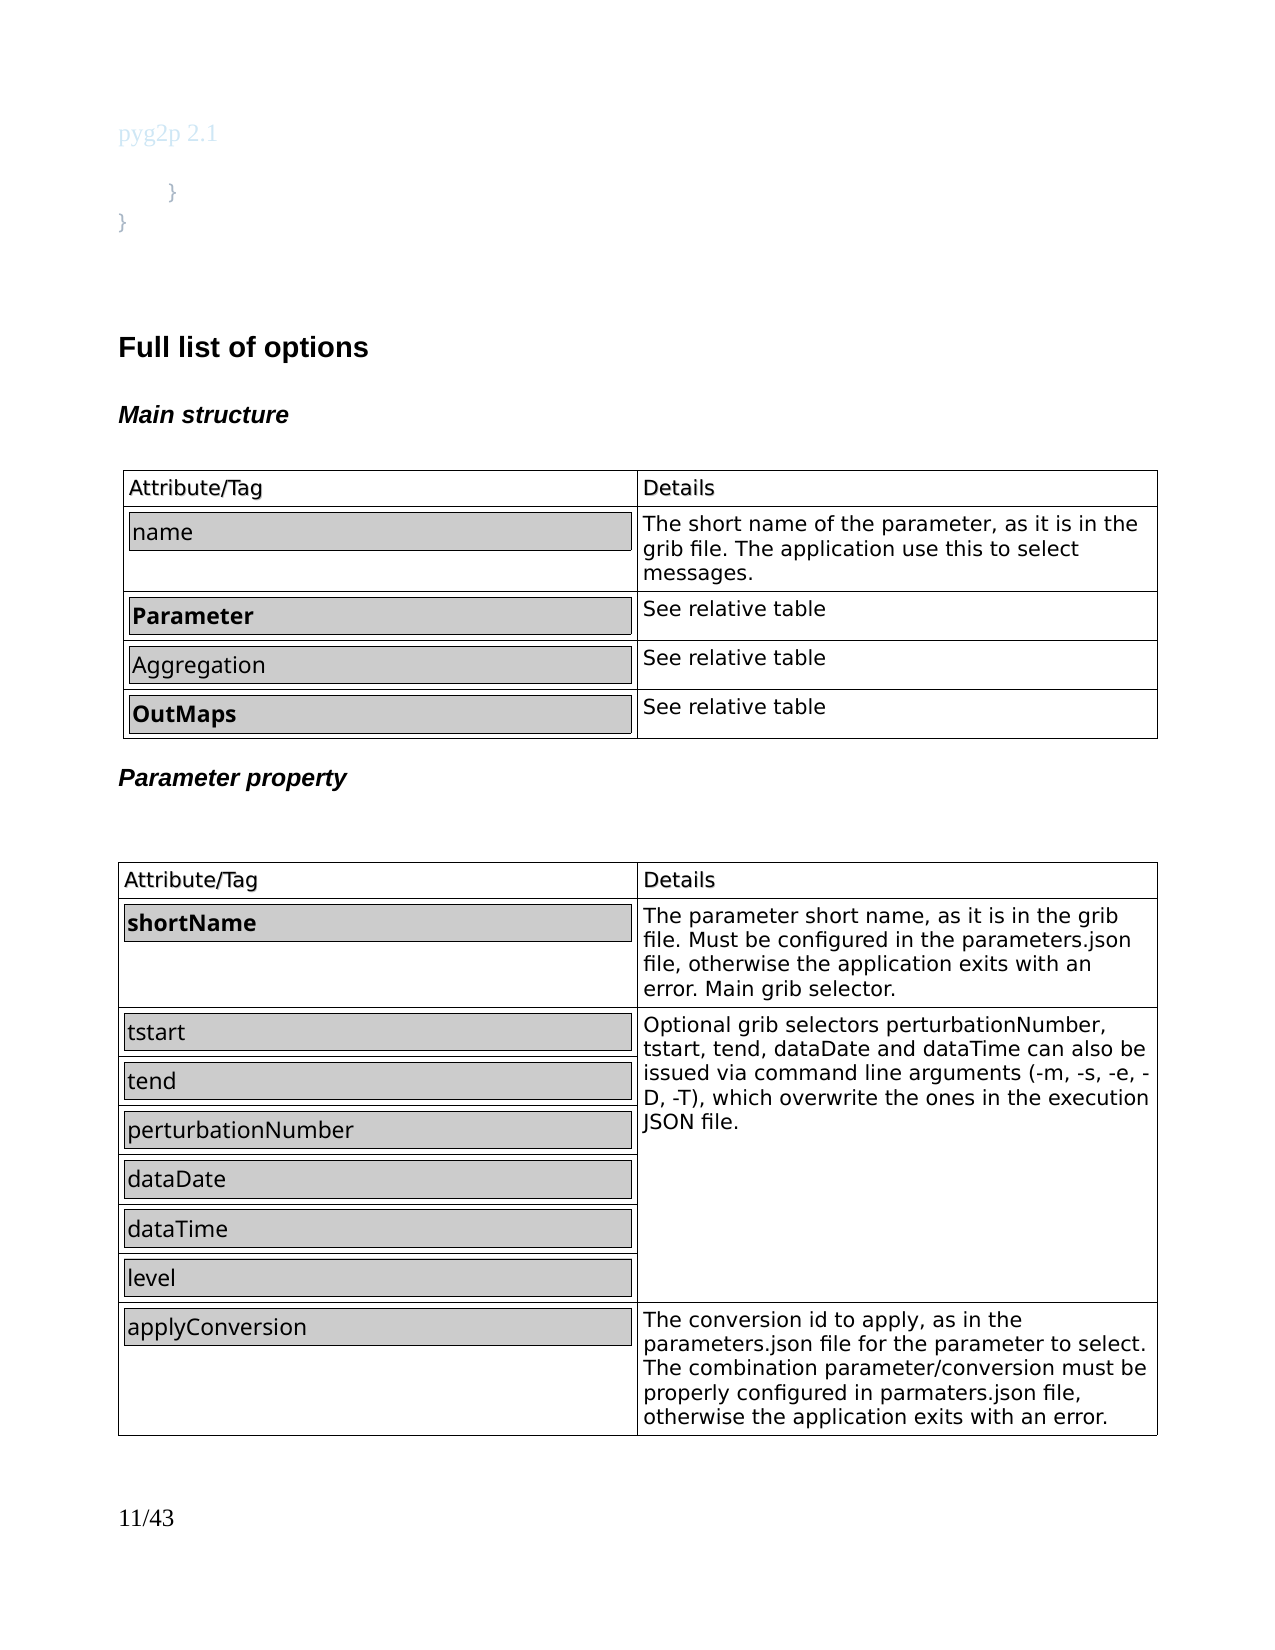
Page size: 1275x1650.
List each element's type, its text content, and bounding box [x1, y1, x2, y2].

table_cell Optional grib selectors perturbationNumber, tstart, tend, dataDate and dataTime can also be issued via command line arguments (-m, -s, -e, -D, -T), which overwrite the ones in the execution JSON file. [638, 1008, 1157, 1302]
table_cell See relative table [638, 690, 1157, 738]
table_cell dataTime [119, 1205, 637, 1253]
table_header Attribute/Tag [119, 863, 637, 898]
table_cell name [124, 507, 637, 591]
table_cell perturbationNumber [119, 1106, 637, 1154]
table_cell tend [119, 1057, 637, 1105]
table_cell The short name of the parameter, as it is in the grib file. The application use this to select messages. [638, 507, 1157, 591]
table_cell level [119, 1254, 637, 1302]
table_cell Aggregation [124, 641, 637, 689]
table_cell The conversion id to apply, as in the parameters.json file for the parameter to select. The combination parameter/conversion must be properly configured in parmaters.json file, otherwise the application exits with an error. [638, 1303, 1157, 1435]
table_cell Parameter [124, 592, 637, 640]
table_header Details [638, 471, 1157, 506]
table_cell See relative table [638, 592, 1157, 640]
table_cell dataDate [119, 1155, 637, 1203]
text } [118, 176, 1157, 206]
table_cell The parameter short name, as it is in the grib file. Must be configured in the parameters.json file, otherwise the application exits with an error. Main grib selector. [638, 899, 1157, 1007]
text } [118, 206, 1157, 236]
table_cell tstart [119, 1008, 637, 1056]
table_header Attribute/Tag [124, 471, 637, 506]
table_cell applyConversion [119, 1303, 637, 1435]
subtitle Parameter property [118, 763, 1157, 792]
subtitle Full list of options [118, 329, 1157, 363]
table_cell shortName [119, 899, 637, 1007]
table_cell See relative table [638, 641, 1157, 689]
table_cell OutMaps [124, 690, 637, 738]
subtitle Main structure [118, 401, 1157, 429]
table_header Details [638, 863, 1157, 898]
